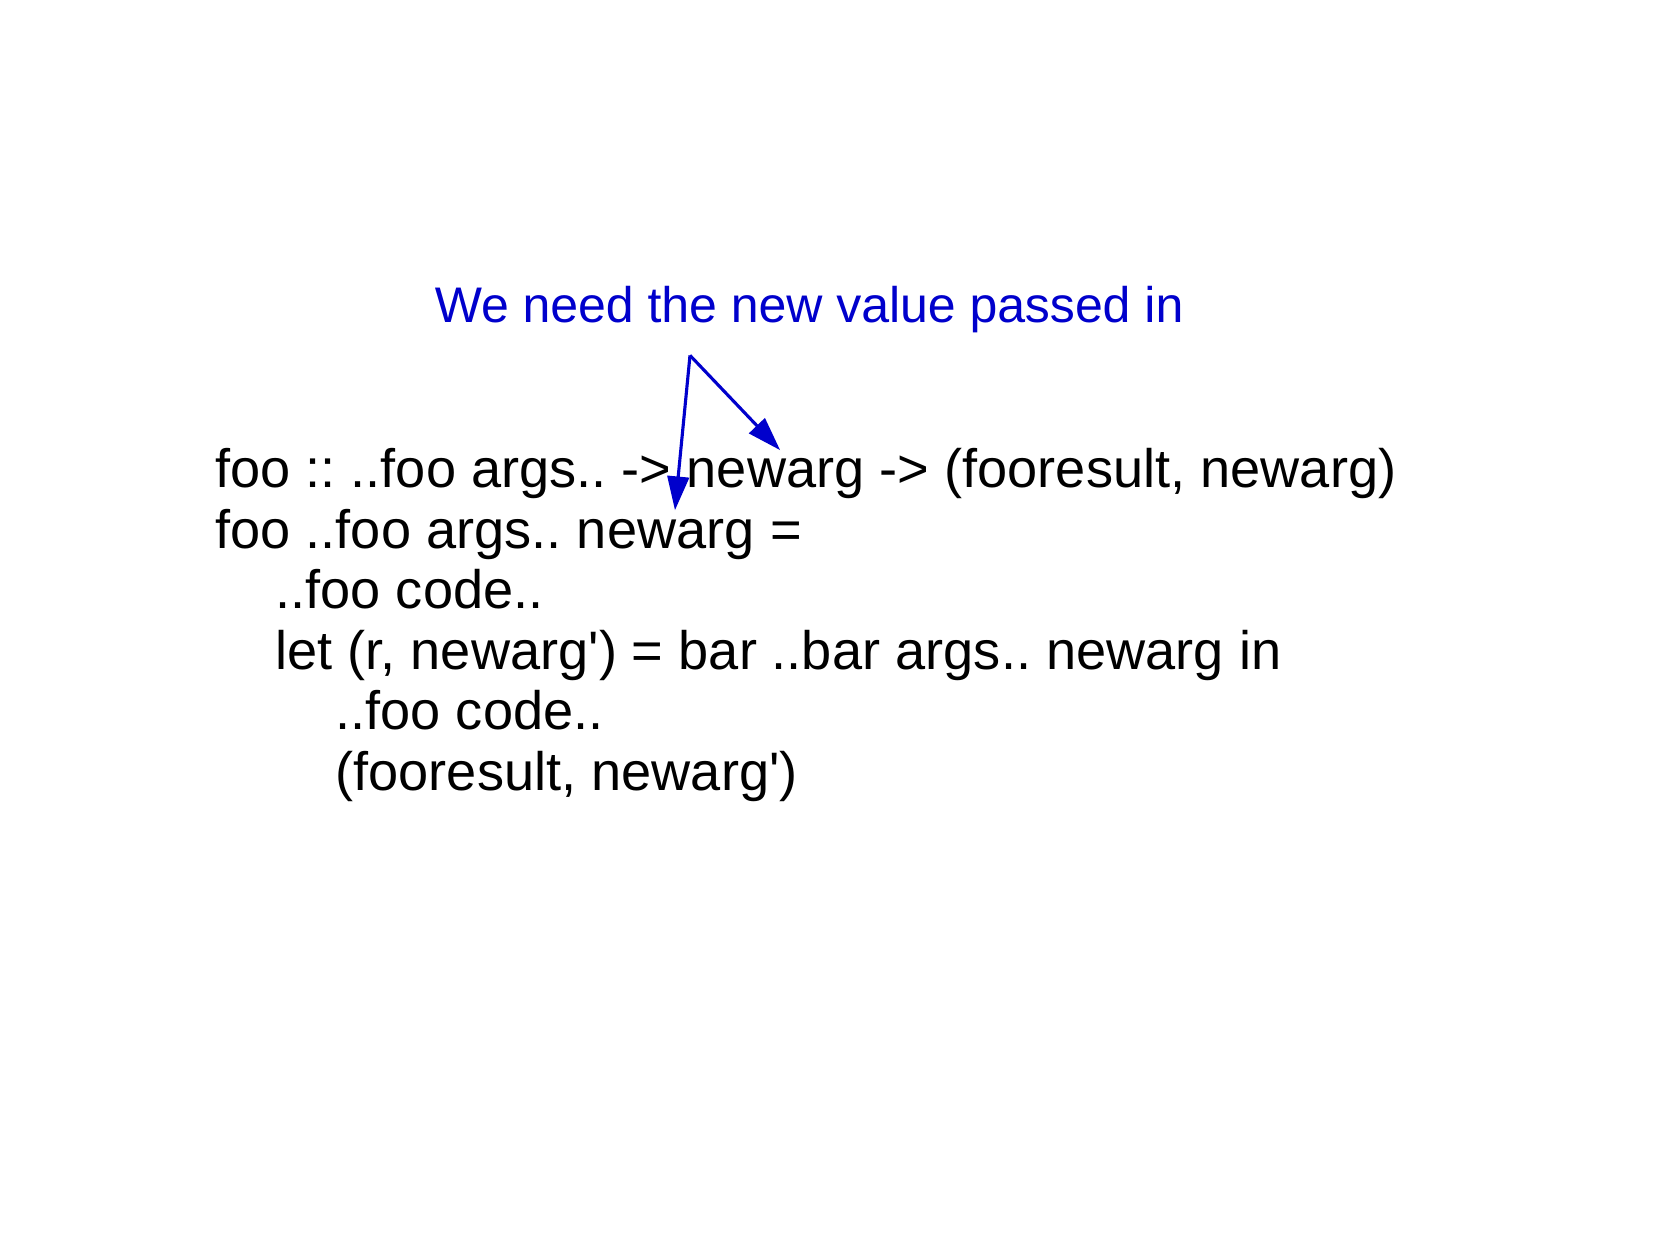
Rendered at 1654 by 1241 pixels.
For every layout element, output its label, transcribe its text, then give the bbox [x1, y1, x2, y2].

text_box We need the new value passed in [420, 270, 1199, 342]
subtitle foo :: ..foo args.. -> newarg -> (fooresult, newarg) foo ..foo args.. newarg = ..foo code.. let (r, newarg') = bar ..bar args.. newarg in ..foo code.. (fooresult, newarg') [215, 355, 1438, 885]
